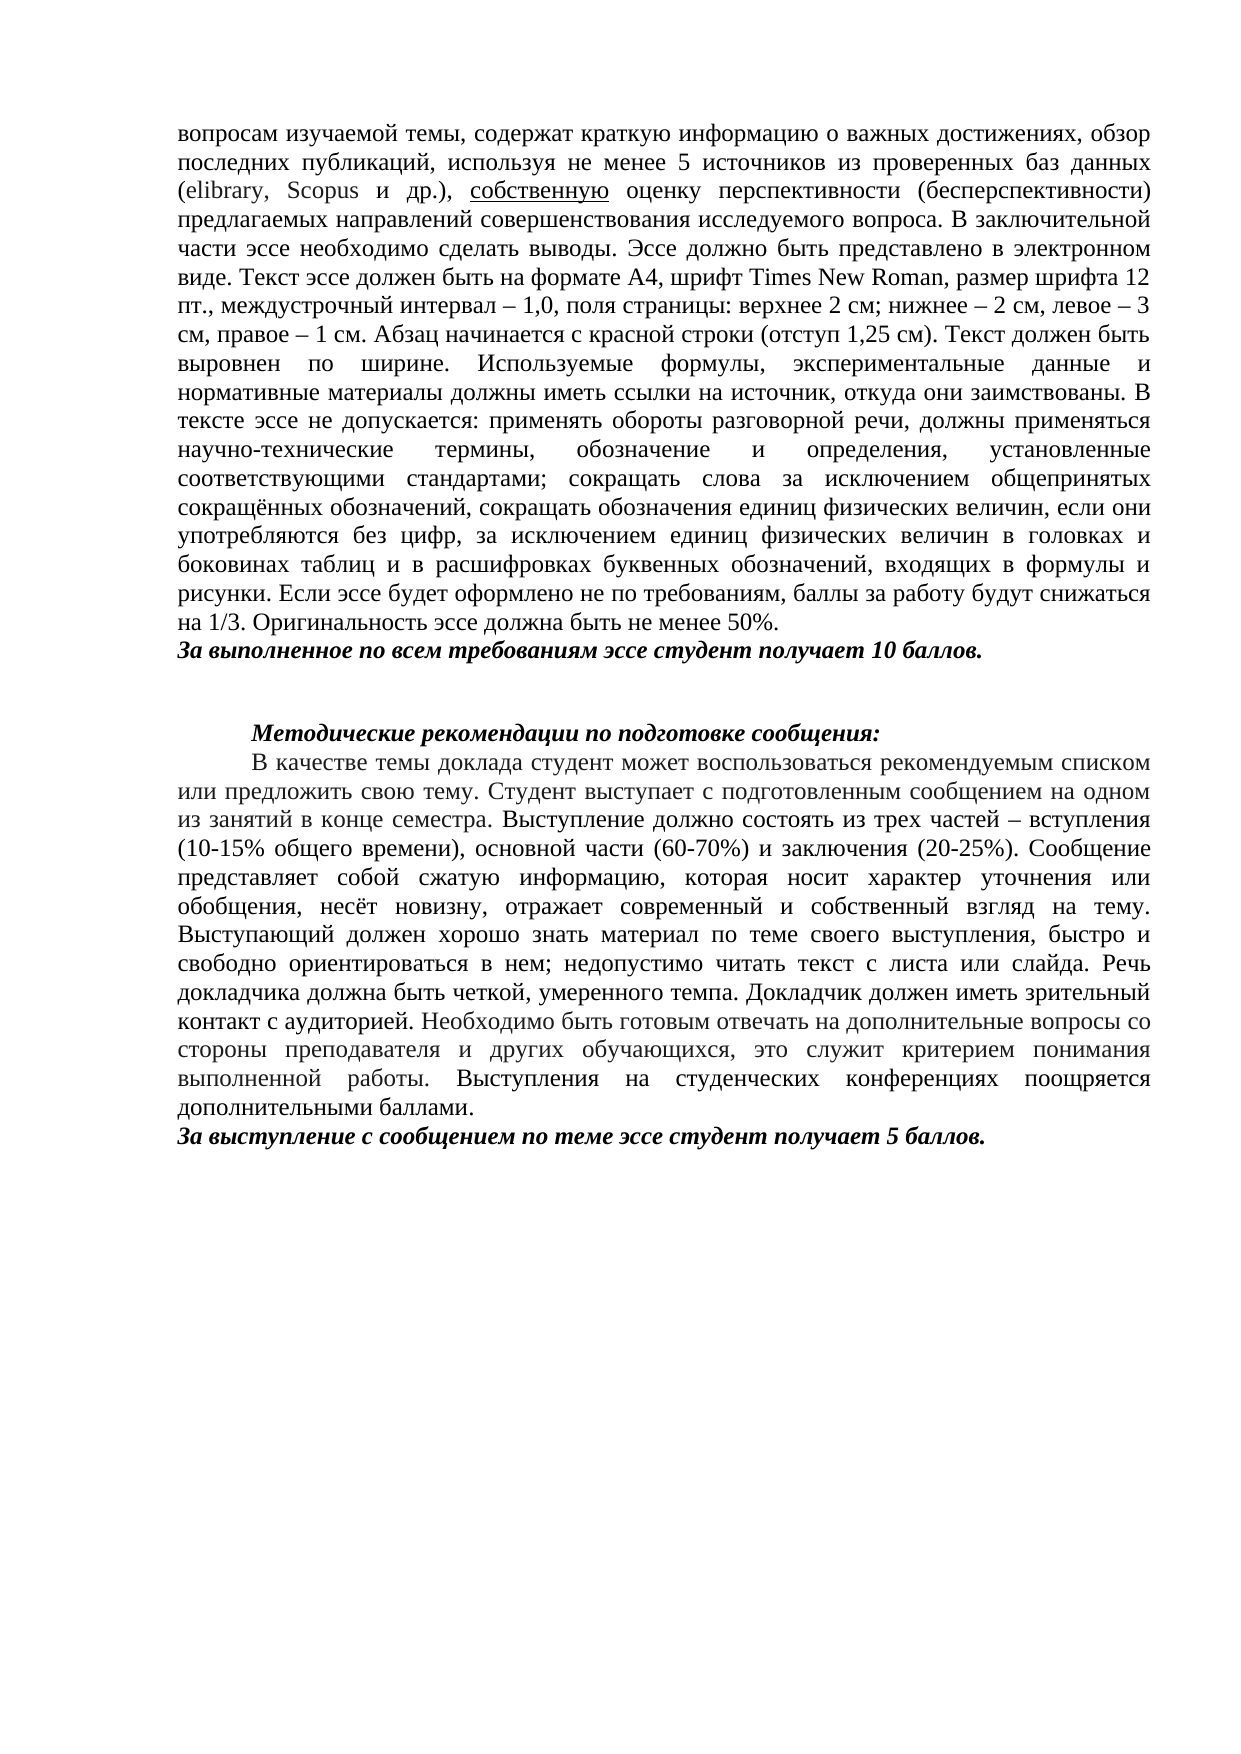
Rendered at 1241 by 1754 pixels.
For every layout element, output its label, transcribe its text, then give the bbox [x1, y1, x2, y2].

text Методические рекомендации по подготовке сообщения: [177, 718, 1152, 747]
text За выполненное по всем требованиям эссе студент получает 10 баллов. [177, 636, 1152, 664]
text За выступление с сообщением по теме эссе студент получает 5 баллов. [177, 1121, 1152, 1149]
text В качестве темы доклада студент может воспользоваться рекомендуемым списком или предложить свою тему. Студент выступает с подготовленным сообщением на одном из занятий в конце семестра. Выступление должно состоять из трех частей – вступления (10-15% общего времени), основной части (60-70%) и заключения (20-25%). Сообщение представляет собой сжатую информацию, которая носит характер уточнения или обобщения, несёт новизну, отражает современный и собственный взгляд на тему. Выступающий должен хорошо знать материал по теме своего выступления, быстро и свободно ориентироваться в нем; недопустимо читать текст с листа или слайда. Речь докладчика должна быть четкой, умеренного темпа. Докладчик должен иметь зрительный контакт с аудиторией. Необходимо быть готовым отвечать на дополнительные вопросы со стороны преподавателя и других обучающихся, это служит критерием понимания выполненной работы. Выступления на студенческих конференциях поощряется дополнительными баллами. [177, 747, 1152, 1121]
text вопросам изучаемой темы, содержат краткую информацию о важных достижениях, обзор последних публикаций, используя не менее 5 источников из проверенных баз данных (elibrary, Scopus и др.), собственную оценку перспективности (бесперспективности) предлагаемых направлений совершенствования исследуемого вопроса. В заключительной части эссе необходимо сделать выводы. Эссе должно быть представлено в электронном виде. Текст эссе должен быть на формате А4, шрифт Times New Roman, размер шрифта 12 пт., междустрочный интервал – 1,0, поля страницы: верхнее 2 см; нижнее – 2 см, левое – 3 см, правое – 1 см. Абзац начинается с красной строки (отступ 1,25 см). Текст должен быть выровнен по ширине. Используемые формулы, экспериментальные данные и нормативные материалы должны иметь ссылки на источник, откуда они заимствованы. В тексте эссе не допускается: применять обороты разговорной речи, должны применяться научно-технические термины, обозначение и определения, установленные соответствующими стандартами; сокращать слова за исключением общепринятых сокращённых обозначений, сокращать обозначения единиц физических величин, если они употребляются без цифр, за исключением единиц физических величин в головках и боковинах таблиц и в расшифровках буквенных обозначений, входящих в формулы и рисунки. Если эссе будет оформлено не по требованиям, баллы за работу будут снижаться на 1/3. Оригинальность эссе должна быть не менее 50%. [177, 118, 1152, 636]
